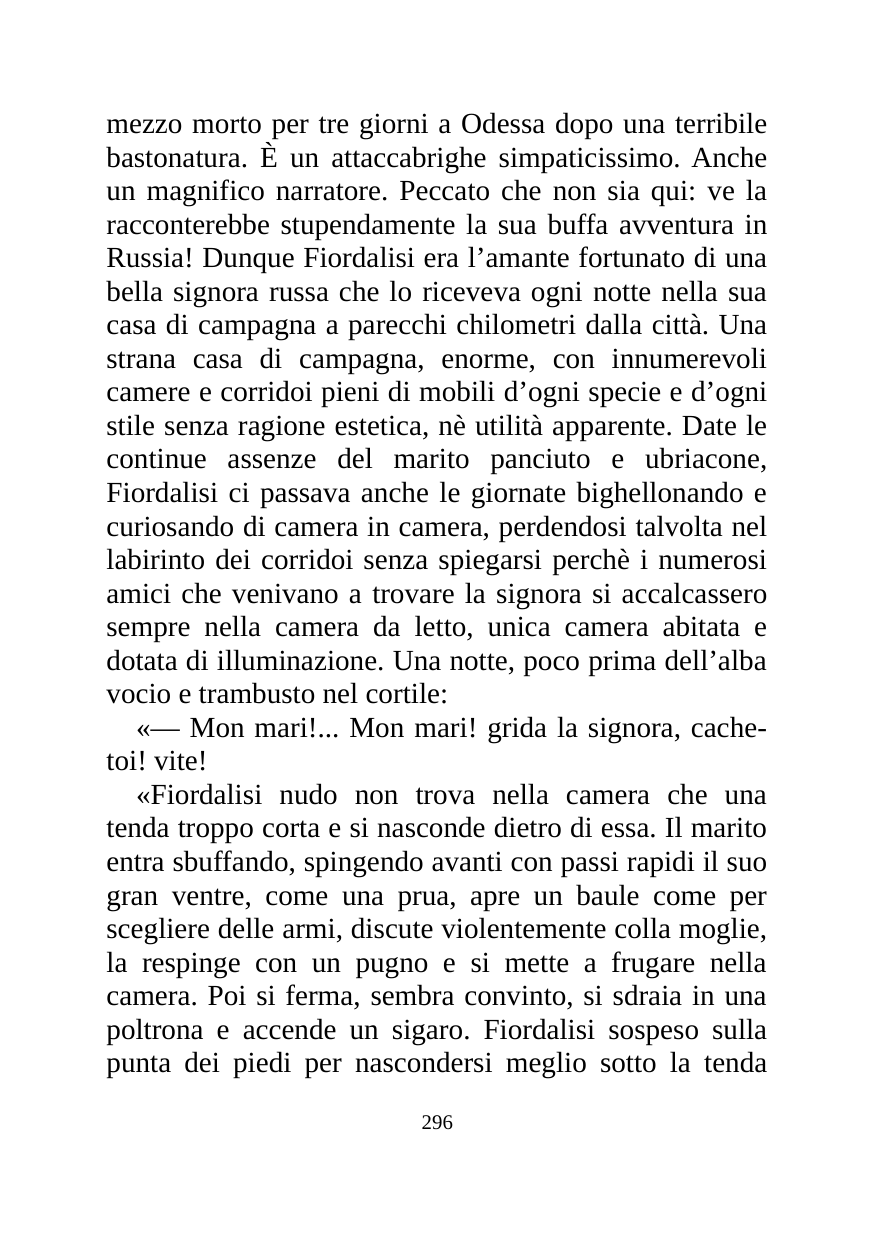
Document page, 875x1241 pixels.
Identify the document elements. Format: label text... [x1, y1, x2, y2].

text mezzo morto per tre giorni a Odessa dopo una terribile bastonatura. È un attaccabrighe simpaticissimo. Anche un magnifico narratore. Peccato che non sia qui: ve la racconterebbe stupendamente la sua buffa avventura in Russia! Dunque Fiordalisi era l’amante fortunato di una bella signora russa che lo riceveva ogni notte nella sua casa di campagna a parecchi chilometri dalla città. Una strana casa di campagna, enorme, con innumerevoli camere e corridoi pieni di mobili d’ogni specie e d’ogni stile senza ragione estetica, nè utilità apparente. Date le continue assenze del marito panciuto e ubriacone, Fiordalisi ci passava anche le giornate bighellonando e curiosando di camera in camera, perdendosi talvolta nel labirinto dei corridoi senza spiegarsi perchè i numerosi amici che venivano a trovare la signora si accalcassero sempre nella camera da letto, unica camera abitata e dotata di illuminazione. Una notte, poco prima dell’alba vocio e trambusto nel cortile: [106, 106, 768, 710]
text «Fiordalisi nudo non trova nella camera che una tenda troppo corta e si nasconde dietro di essa. Il marito entra sbuffando, spingendo avanti con passi rapidi il suo gran ventre, come una prua, apre un baule come per scegliere delle armi, discute violentemente colla moglie, la respinge con un pugno e si mette a frugare nella camera. Poi si ferma, sembra convinto, si sdraia in una poltrona e accende un sigaro. Fiordalisi sospeso sulla punta dei piedi per nascondersi meglio sotto la tenda [106, 777, 768, 1079]
text «— Mon mari!... Mon mari! grida la signora, cache-toi! vite! [106, 710, 768, 777]
